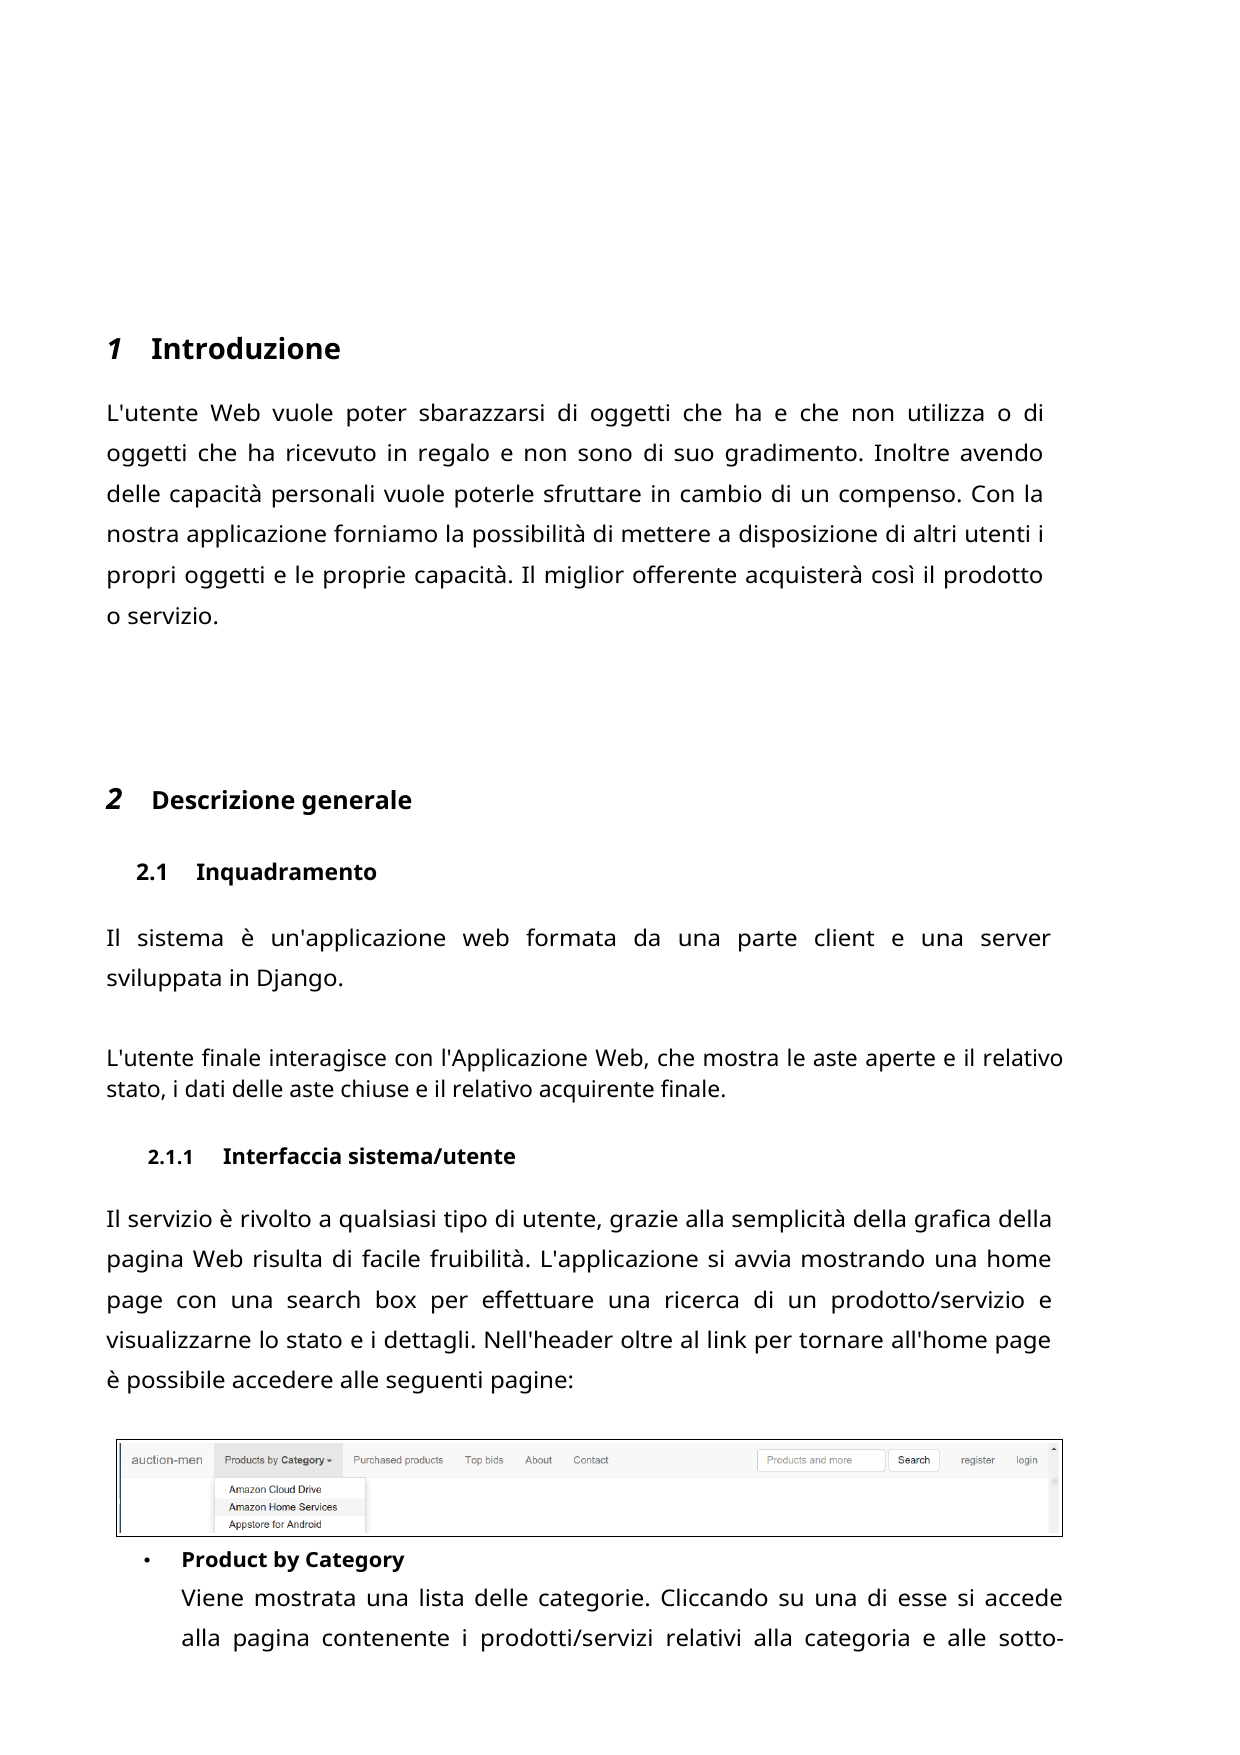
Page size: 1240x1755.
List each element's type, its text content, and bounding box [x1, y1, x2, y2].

list Viene mostrata una lista delle categorie. Cliccando su una di esse si accede alla pagina contenente i prodotti/servizi relativi alla categoria e alle sotto- [144, 1581, 1064, 1653]
list Product by Category [144, 1533, 1064, 1573]
text L'utente finale interagisce con l'Applicazione Web, che mostra le aste aperte e il relativo stato, i dati delle aste chiuse e il relativo acquirente finale. [106, 1042, 1064, 1104]
text L'utente Web vuole poter sbarazzarsi di oggetti che ha e che non utilizza o di oggetti che ha ricevuto in regalo e non sono di suo gradimento. Inoltre avendo delle capacità personali vuole poterle sfruttare in cambio di un compenso. Con la nostra applicazione forniamo la possibilità di mettere a disposizione di altri utenti i propri oggetti e le proprie capacità. Il miglior offerente acquisterà così il prodotto o servizio. [106, 397, 1045, 631]
list Inquadramento [136, 856, 1064, 888]
text Il sistema è un'applicazione web formata da una parte client e una server sviluppata in Django. [106, 922, 1052, 993]
list Descrizione generale [106, 778, 1064, 818]
text Il servizio è rivolto a qualsiasi tipo di utente, grazie alla semplicità della grafica della pagina Web risulta di facile fruibilità. L'applicazione si avvia mostrando una home page con una search box per effettuare una ricerca di un prodotto/servizio e visualizzarne lo stato e i dettagli. Nell'header oltre al link per tornare all'home page è possibile accedere alle seguenti pagine: [106, 1203, 1053, 1395]
picture [119, 1443, 1059, 1533]
list Interfaccia sistema/utente [148, 1141, 1064, 1171]
list Introduzione [106, 328, 1064, 368]
